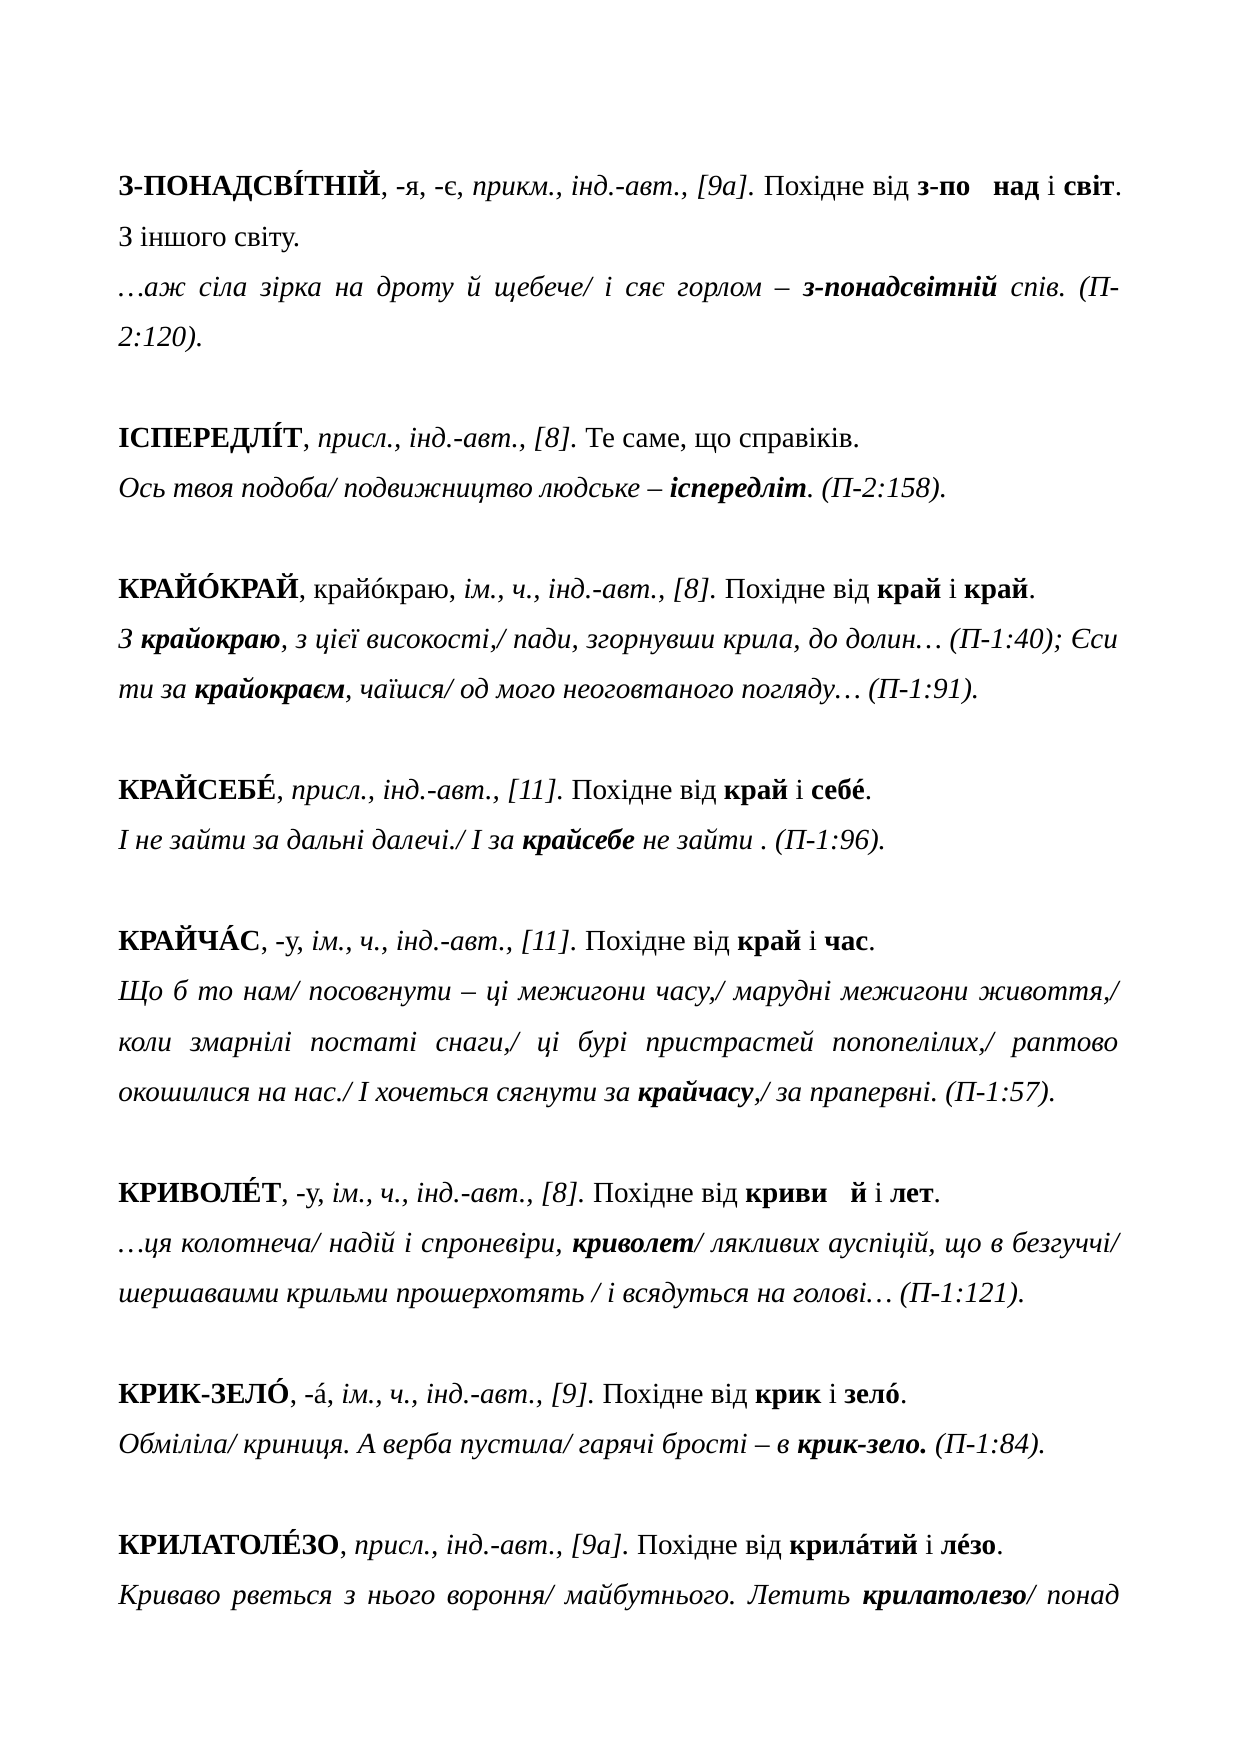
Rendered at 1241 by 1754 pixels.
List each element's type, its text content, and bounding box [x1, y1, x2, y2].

text Крайóкрай, крайóкраю, ім., ч., інд.-авт., [8]. Похідне від край і край. [118, 571, 1122, 604]
text З-понадсвíтній, -я, -є, прикм., інд.-авт., [9а]. Похідне від з-понад і світ. З іншого світу. [118, 168, 1122, 252]
text Що б то нам/ посовгнути – ці межигони часу,/ марудні межигони живоття,/ коли змарнілі постаті снаги,/ ці бурі пристрастей попопелілих,/ раптово окошилися на нас./ І хочеться сягнути за крайчасу,/ за прапервні. (П-1:57). [118, 973, 1122, 1108]
text Крик-зелó, -á, ім., ч., інд.-авт., [9]. Похідне від крик і зелó. [118, 1376, 1122, 1409]
text Крайчáс, -у, ім., ч., інд.-авт., [11]. Похідне від край і час. [118, 923, 1122, 957]
text Крилатолéзо, присл., інд.-авт., [9а]. Похідне від крилáтий і лéзо. [118, 1527, 1122, 1560]
text Ось твоя подоба/ подвижництво людське – іспередліт. (П-2:158). [118, 470, 1122, 504]
text Крайсебé, присл., інд.-авт., [11]. Похідне від край і себé. [118, 772, 1122, 806]
text І не зайти за дальні далечі./ І за крайсебе не зайти . (П-1:96). [118, 822, 1122, 856]
text Криваво рветься з нього вороння/ майбутнього. Летить крилатолезо/ понад [118, 1577, 1122, 1611]
text З крайокраю, з цієї високості,/ пади, згорнувши крила, до долин… (П-1:40); Єси ти за крайокраєм, чаїшся/ од мого неоговтаного погляду… (П-1:91). [118, 621, 1122, 705]
text …аж сіла зірка на дроту й щебече/ і сяє горлом – з-понадсвітній спів. (П-2:120). [118, 269, 1122, 353]
text Криволéт, -у, ім., ч., інд.-авт., [8]. Похідне від кривий і лет. [118, 1175, 1122, 1208]
text …ця колотнеча/ надій і спроневіри, криволет/ лякливих ауспіцій, що в безгуччі/ шершаваими крильми прошерхотять / і всядуться на голові… (П-1:121). [118, 1225, 1122, 1309]
text Іспередлíт, присл., інд.-авт., [8]. Те саме, що справіків. [118, 420, 1122, 453]
text Обміліла/ криниця. А верба пустила/ гарячі брості – в крик-зело. (П-1:84). [118, 1426, 1122, 1460]
